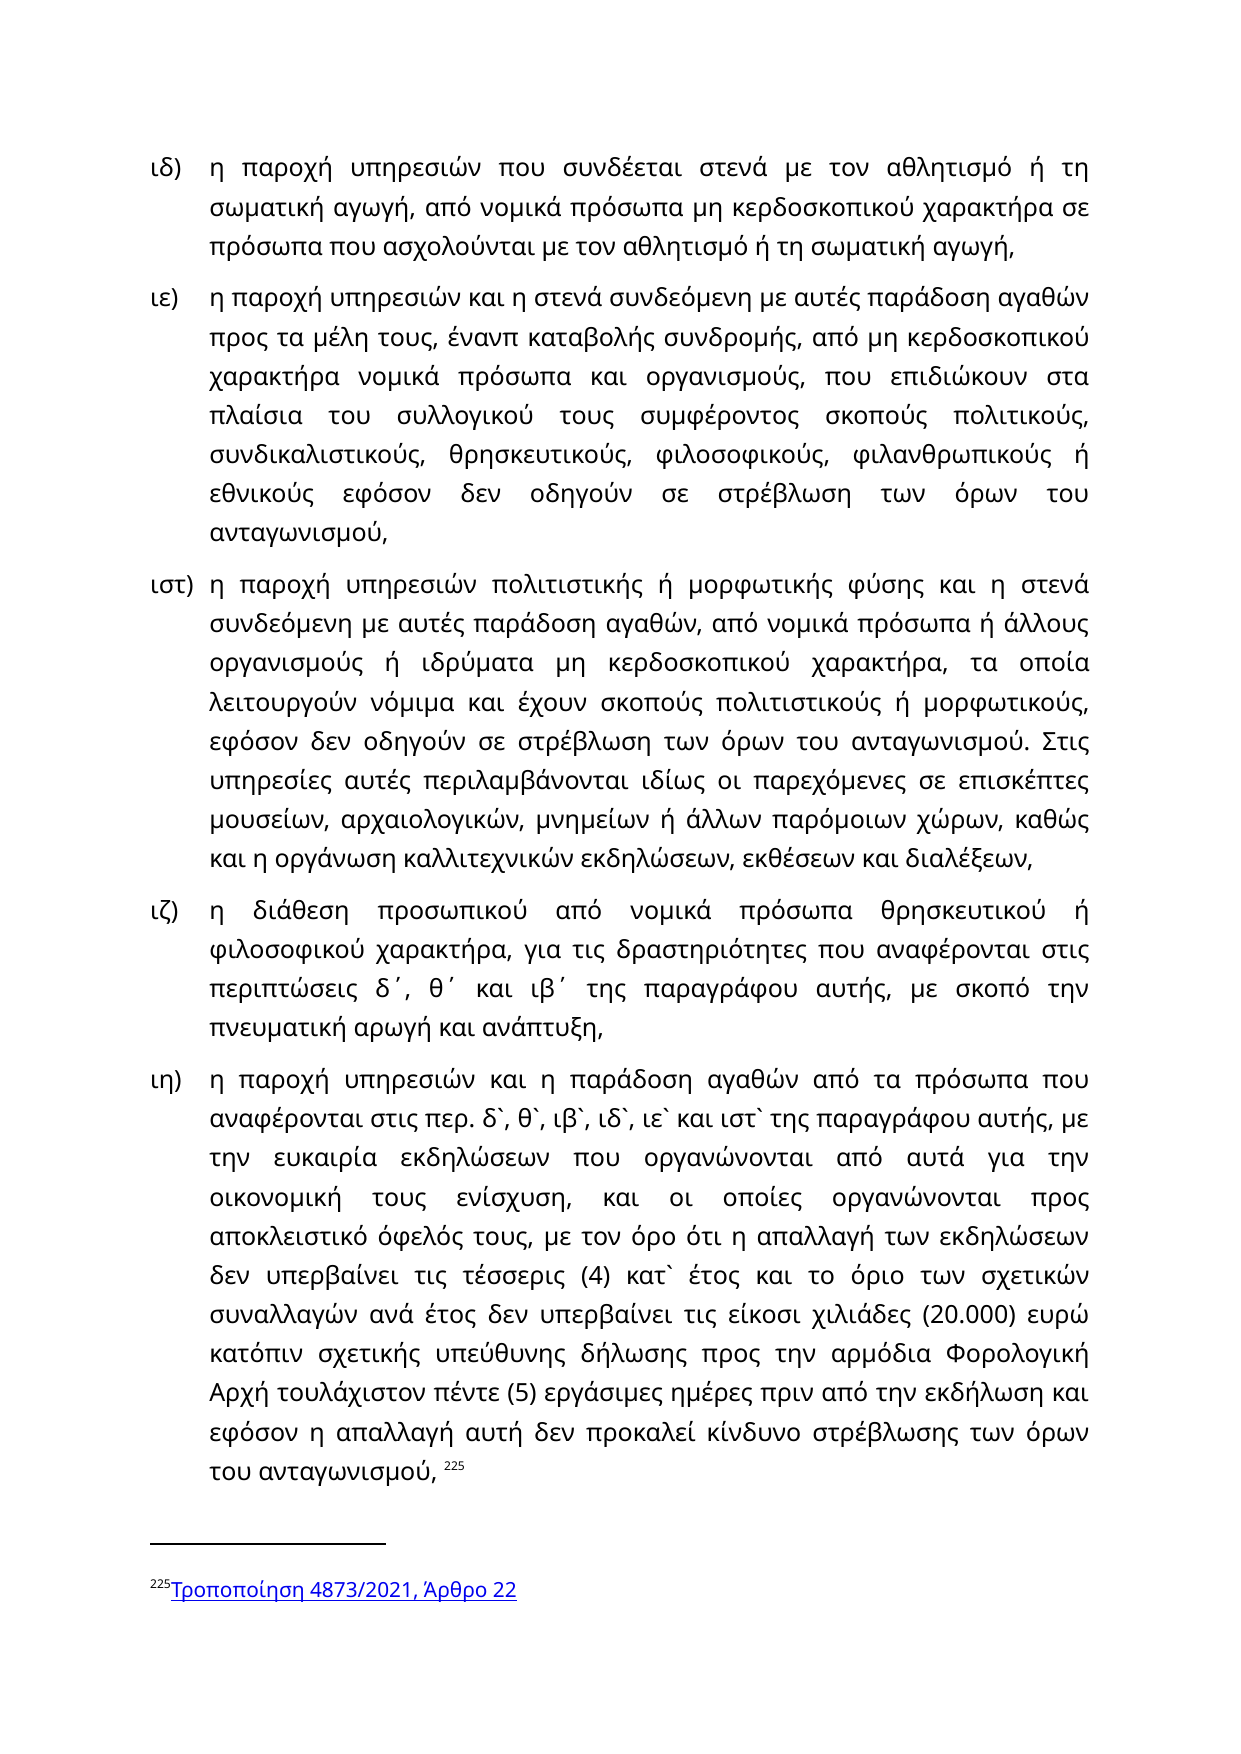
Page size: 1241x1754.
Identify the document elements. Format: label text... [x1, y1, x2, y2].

list ιε) η παροχή υπηρεσιών και η στενά συνδεόμενη με αυτές παράδοση αγαθών προς τα μέλη τους, ένανπ καταβολής συνδρομής, από μη κερδοσκοπικού χαρακτήρα νομικά πρόσωπα και οργανισμούς, που επιδιώκουν στα πλαίσια του συλλογικού τους συμφέροντος σκοπούς πολιτικούς, συνδικαλιστικούς, θρησκευτικούς, φιλοσοφικούς, φιλανθρωπικούς ή εθνικούς εφόσον δεν οδηγούν σε στρέβλωση των όρων του ανταγωνισμού, [150, 280, 1090, 549]
text Τροποποίηση 4873/2021, Άρθρο 22 [150, 1576, 1090, 1604]
list ιη) η παροχή υπηρεσιών και η παράδοση αγαθών από τα πρόσωπα που αναφέρονται στις περ. δ`, θ`, ιβ`, ιδ`, ιε` και ιστ` της παραγράφου αυτής, με την ευκαιρία εκδηλώσεων που οργανώνονται από αυτά για την οικονομική τους ενίσχυση, και οι οποίες οργανώνονται προς αποκλειστικό όφελός τους, με τον όρο ότι η απαλλαγή των εκδηλώσεων δεν υπερβαίνει τις τέσσερις (4) κατ` έτος και το όριο των σχετικών συναλλαγών ανά έτος δεν υπερβαίνει τις είκοσι χιλιάδες (20.000) ευρώ κατόπιν σχετικής υπεύθυνης δήλωσης προς την αρμόδια Φορολογική Αρχή τουλάχιστον πέντε (5) εργάσιμες ημέρες πριν από την εκδήλωση και εφόσον η απαλλαγή αυτή δεν προκαλεί κίνδυνο στρέβλωσης των όρων του ανταγωνισμού, [150, 1062, 1090, 1487]
list ιζ) η διάθεση προσωπικού από νομικά πρόσωπα θρησκευτικού ή φιλοσοφικού χαρακτήρα, για τις δραστηριότητες που αναφέρονται στις περιπτώσεις δ΄, θ΄ και ιβ΄ της παραγράφου αυτής, με σκοπό την πνευματική αρωγή και ανάπτυξη, [150, 892, 1090, 1044]
list ιστ) η παροχή υπηρεσιών πολιτιστικής ή μορφωτικής φύσης και η στενά συνδεόμενη με αυτές παράδοση αγαθών, από νομικά πρόσωπα ή άλλους οργανισμούς ή ιδρύματα μη κερδοσκοπικού χαρακτήρα, τα οποία λειτουργούν νόμιμα και έχουν σκοπούς πολιτιστικούς ή μορφωτικούς, εφόσον δεν οδηγούν σε στρέβλωση των όρων του ανταγωνισμού. Στις υπηρεσίες αυτές περιλαμβάνονται ιδίως οι παρεχόμενες σε επισκέπτες μουσείων, αρχαιολογικών, μνημείων ή άλλων παρόμοιων χώρων, καθώς και η οργάνωση καλλιτεχνικών εκδηλώσεων, εκθέσεων και διαλέξεων, [150, 567, 1090, 875]
list ιδ) η παροχή υπηρεσιών που συνδέεται στενά με τον αθλητισμό ή τη σωματική αγωγή, από νομικά πρόσωπα μη κερδοσκοπικού χαρακτήρα σε πρόσωπα που ασχολούνται με τον αθλητισμό ή τη σωματική αγωγή, [150, 150, 1090, 262]
